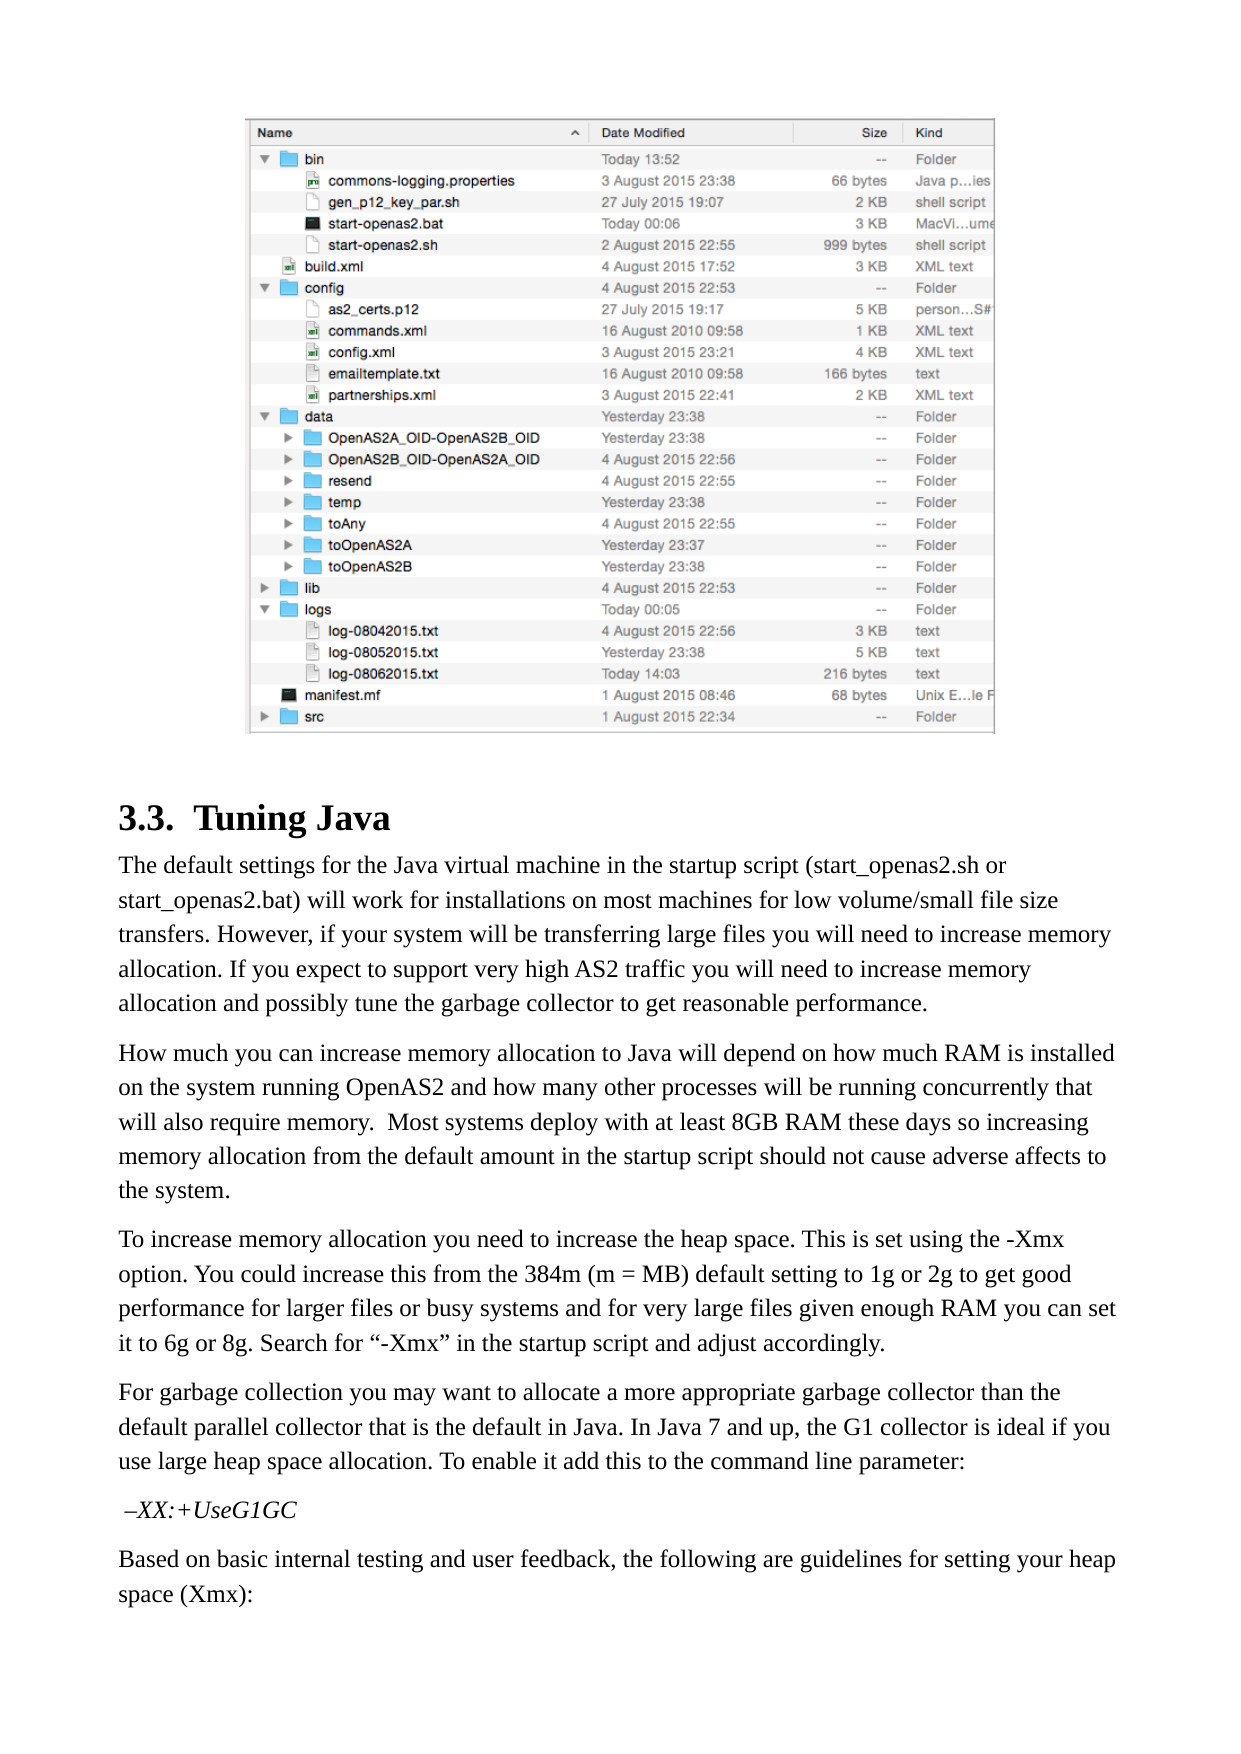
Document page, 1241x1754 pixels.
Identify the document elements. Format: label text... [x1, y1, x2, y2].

text The default settings for the Java virtual machine in the startup script (start_openas2.sh or start_openas2.bat) will work for installations on most machines for low volume/small file size transfers. However, if your system will be transferring large files you will need to increase memory allocation. If you expect to support very high AS2 traffic you will need to increase memory allocation and possibly tune the garbage collector to get reasonable performance. [118, 851, 1122, 1017]
subtitle Tuning Java [118, 795, 1122, 838]
text Based on basic internal testing and user feedback, the following are guidelines for setting your heap space (Xmx): [118, 1544, 1122, 1607]
text To increase memory allocation you need to increase the heap space. This is set using the -Xmx option. You could increase this from the 384m (m = MB) default setting to 1g or 2g to get good performance for larger files or busy systems and for very large files given enough RAM you can set it to 6g or 8g. Search for “-Xmx” in the startup script and adjust accordingly. [118, 1224, 1122, 1357]
text For garbage collection you may want to allocate a more appropriate garbage collector than the default parallel collector that is the default in Java. In Java 7 and up, the G1 collector is ideal if you use large heap space allocation. To enable it add this to the command line parameter: [118, 1377, 1122, 1475]
picture [245, 118, 995, 734]
text –XX:+UseG1GC [118, 1495, 1122, 1524]
text How much you can increase memory allocation to Java will depend on how much RAM is installed on the system running OpenAS2 and how many other processes will be running concurrently that will also require memory. Most systems deploy with at least 8GB RAM these days so increasing memory allocation from the default amount in the startup script should not cause adverse affects to the system. [118, 1038, 1122, 1204]
